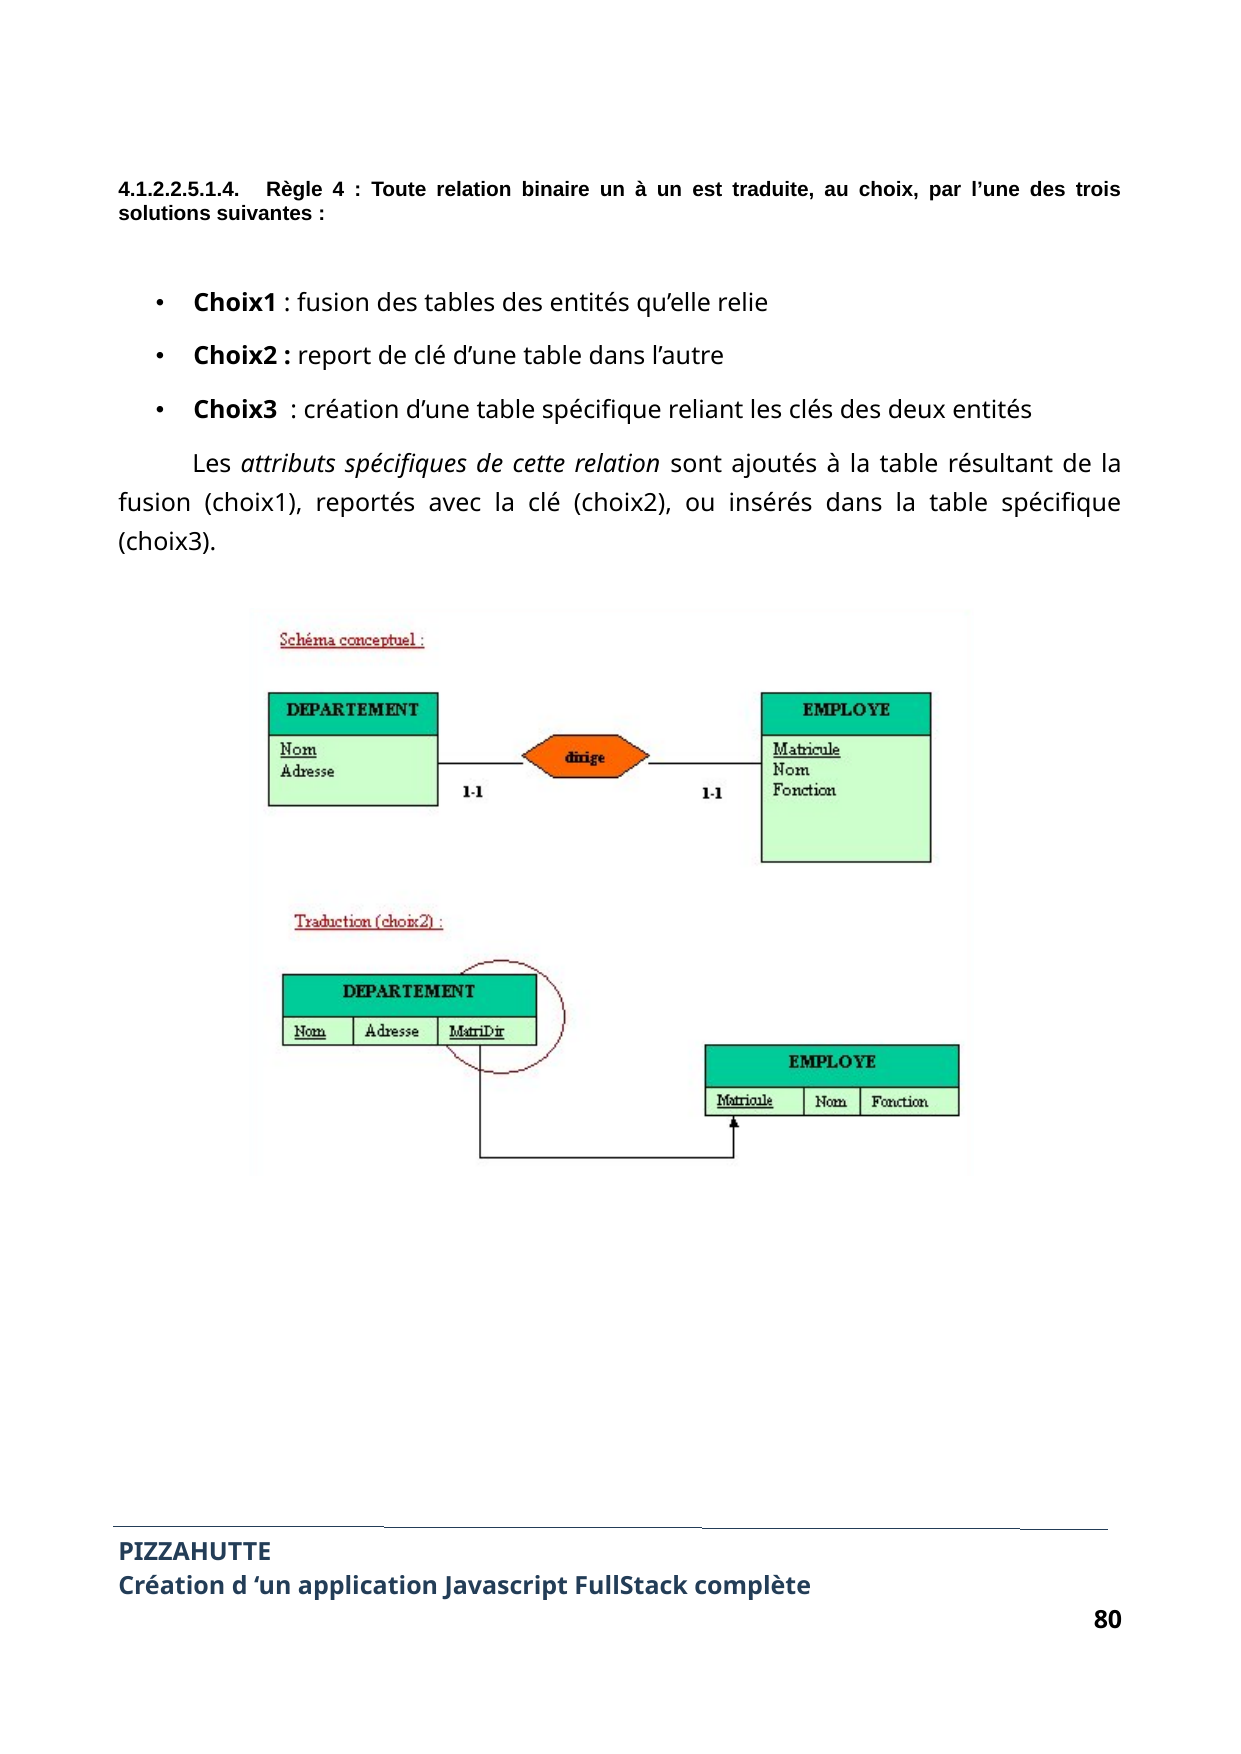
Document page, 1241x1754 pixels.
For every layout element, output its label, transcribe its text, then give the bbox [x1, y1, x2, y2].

list Choix3 : création d’une table spécifique reliant les clés des deux entités [156, 392, 1122, 426]
subtitle Règle 4 : Toute relation binaire un à un est traduite, au choix, par l’une des trois solutions suivantes : [118, 176, 1122, 224]
text Les attributs spécifiques de cette relation sont ajoutés à la table résultant de la fusion (choix1), reportés avec la clé (choix2), ou insérés dans la table spécifique (choix3). [118, 446, 1122, 558]
list Choix2 : report de clé d’une table dans l’autre [156, 338, 1122, 372]
list Choix1 : fusion des tables des entités qu’elle relie [156, 284, 1122, 318]
picture [248, 608, 974, 1176]
